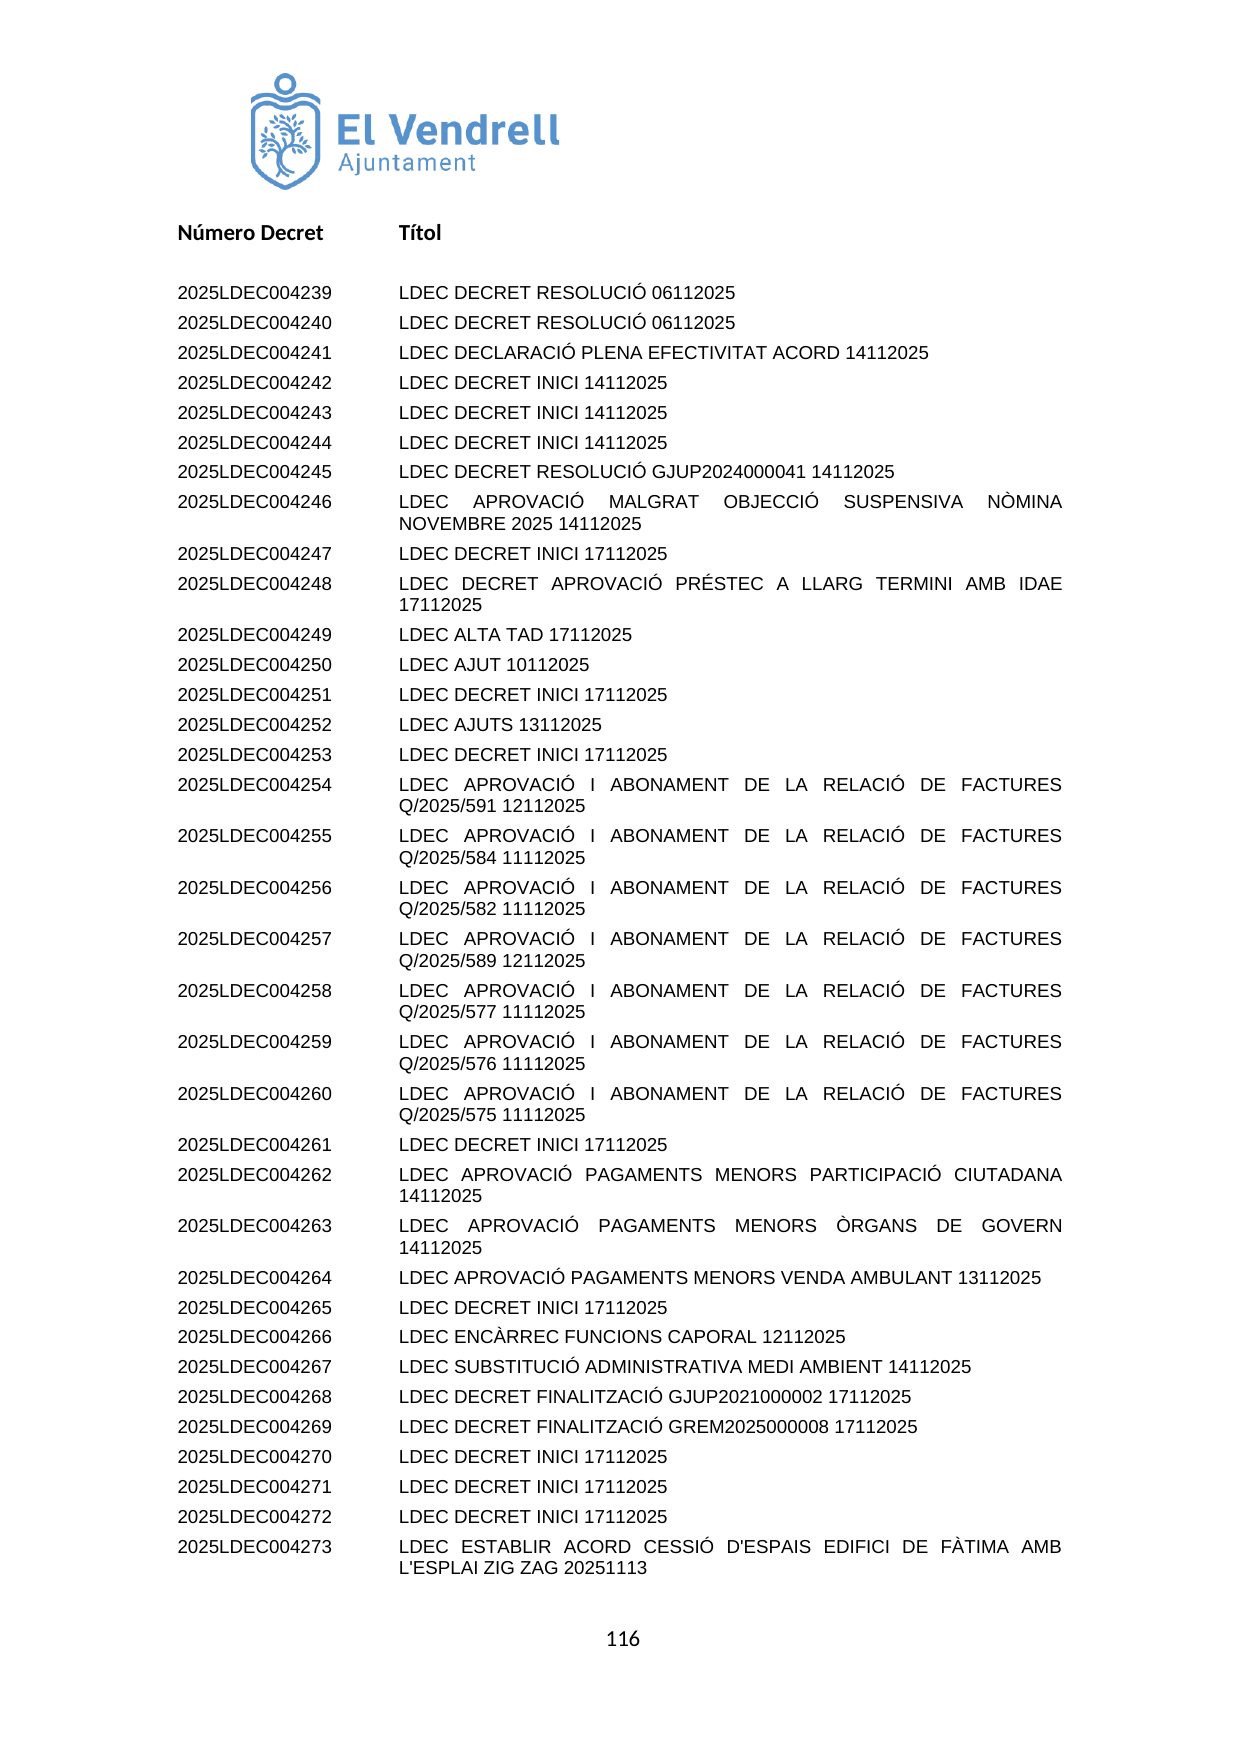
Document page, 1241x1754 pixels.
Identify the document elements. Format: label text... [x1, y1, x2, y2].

text 2025LDEC004248 LDEC DECRET APROVACIÓ PRÉSTEC A LLARG TERMINI AMB IDAE 17112025 [177, 573, 1063, 616]
text 2025LDEC004255 LDEC APROVACIÓ I ABONAMENT DE LA RELACIÓ DE FACTURES Q/2025/584 11112025 [177, 825, 1063, 868]
text 2025LDEC004239 LDEC DECRET RESOLUCIÓ 06112025 [177, 282, 1063, 303]
text 2025LDEC004253 LDEC DECRET INICI 17112025 [177, 744, 1063, 765]
text 2025LDEC004245 LDEC DECRET RESOLUCIÓ GJUP2024000041 14112025 [177, 461, 1063, 483]
text 2025LDEC004249 LDEC ALTA TAD 17112025 [177, 624, 1063, 646]
text 2025LDEC004257 LDEC APROVACIÓ I ABONAMENT DE LA RELACIÓ DE FACTURES Q/2025/589 12112025 [177, 928, 1063, 971]
text 2025LDEC004270 LDEC DECRET INICI 17112025 [177, 1446, 1063, 1467]
text 2025LDEC004265 LDEC DECRET INICI 17112025 [177, 1296, 1063, 1318]
text 2025LDEC004254 LDEC APROVACIÓ I ABONAMENT DE LA RELACIÓ DE FACTURES Q/2025/591 12112025 [177, 773, 1063, 817]
text 2025LDEC004271 LDEC DECRET INICI 17112025 [177, 1476, 1063, 1497]
text 2025LDEC004243 LDEC DECRET INICI 14112025 [177, 402, 1063, 423]
text 2025LDEC004273 LDEC ESTABLIR ACORD CESSIÓ D'ESPAIS EDIFICI DE FÀTIMA AMB L'ESPLAI ZIG ZAG 20251113 [177, 1536, 1063, 1579]
text 2025LDEC004252 LDEC AJUTS 13112025 [177, 714, 1063, 735]
text 2025LDEC004247 LDEC DECRET INICI 17112025 [177, 543, 1063, 564]
text 2025LDEC004272 LDEC DECRET INICI 17112025 [177, 1506, 1063, 1527]
text 2025LDEC004262 LDEC APROVACIÓ PAGAMENTS MENORS PARTICIPACIÓ CIUTADANA 14112025 [177, 1164, 1063, 1207]
text 2025LDEC004266 LDEC ENCÀRREC FUNCIONS CAPORAL 12112025 [177, 1326, 1063, 1348]
text 2025LDEC004259 LDEC APROVACIÓ I ABONAMENT DE LA RELACIÓ DE FACTURES Q/2025/576 11112025 [177, 1031, 1063, 1074]
text 2025LDEC004250 LDEC AJUT 10112025 [177, 654, 1063, 676]
text 2025LDEC004261 LDEC DECRET INICI 17112025 [177, 1134, 1063, 1155]
text 2025LDEC004269 LDEC DECRET FINALITZACIÓ GREM2025000008 17112025 [177, 1416, 1063, 1438]
text 2025LDEC004268 LDEC DECRET FINALITZACIÓ GJUP2021000002 17112025 [177, 1386, 1063, 1408]
text 2025LDEC004263 LDEC APROVACIÓ PAGAMENTS MENORS ÒRGANS DE GOVERN 14112025 [177, 1215, 1063, 1258]
text 2025LDEC004241 LDEC DECLARACIÓ PLENA EFECTIVITAT ACORD 14112025 [177, 342, 1063, 363]
text 2025LDEC004260 LDEC APROVACIÓ I ABONAMENT DE LA RELACIÓ DE FACTURES Q/2025/575 11112025 [177, 1082, 1063, 1125]
text 2025LDEC004246 LDEC APROVACIÓ MALGRAT OBJECCIÓ SUSPENSIVA NÒMINA NOVEMBRE 2025 14112025 [177, 491, 1063, 534]
text 2025LDEC004242 LDEC DECRET INICI 14112025 [177, 372, 1063, 393]
text 2025LDEC004256 LDEC APROVACIÓ I ABONAMENT DE LA RELACIÓ DE FACTURES Q/2025/582 11112025 [177, 876, 1063, 919]
text 2025LDEC004258 LDEC APROVACIÓ I ABONAMENT DE LA RELACIÓ DE FACTURES Q/2025/577 11112025 [177, 979, 1063, 1022]
picture [251, 73, 560, 190]
text 2025LDEC004264 LDEC APROVACIÓ PAGAMENTS MENORS VENDA AMBULANT 13112025 [177, 1267, 1063, 1288]
text 2025LDEC004251 LDEC DECRET INICI 17112025 [177, 684, 1063, 705]
text 2025LDEC004240 LDEC DECRET RESOLUCIÓ 06112025 [177, 312, 1063, 333]
text 2025LDEC004267 LDEC SUBSTITUCIÓ ADMINISTRATIVA MEDI AMBIENT 14112025 [177, 1356, 1063, 1378]
text 2025LDEC004244 LDEC DECRET INICI 14112025 [177, 431, 1063, 453]
